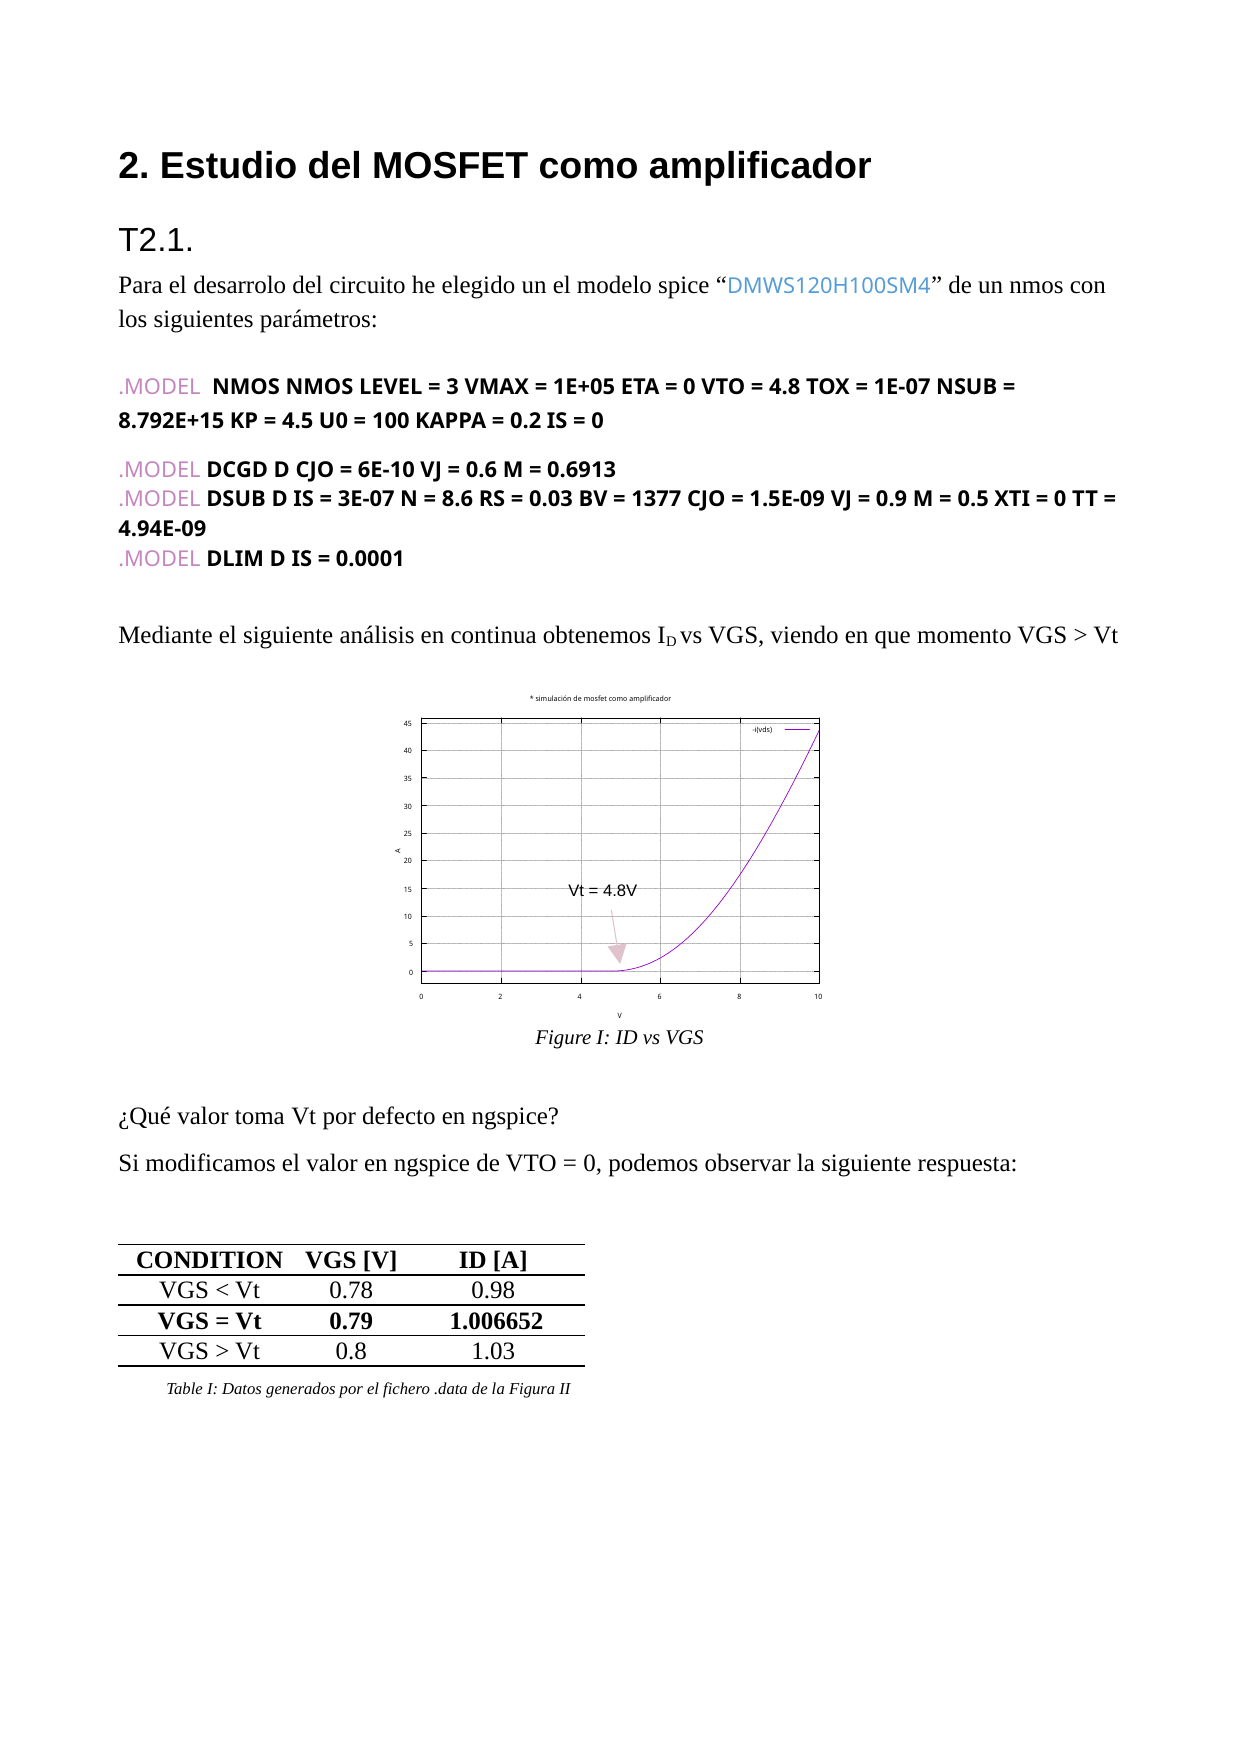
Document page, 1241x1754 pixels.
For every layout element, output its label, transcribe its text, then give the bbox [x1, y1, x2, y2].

table_cell 0.98 [401, 1276, 585, 1304]
text ¿Qué valor toma Vt por defecto en ngspice? [118, 1101, 1122, 1129]
text .MODEL DSUB D IS = 3E-07 N = 8.6 RS = 0.03 BV = 1377 CJO = 1.5E-09 VJ = 0.9 M = 0.5 XTI = 0 TT = 4.94E-09 [118, 483, 1122, 543]
text Table I: Datos generados por el fichero .data de la Figura II [118, 1379, 620, 1398]
table_cell VGS < Vt [118, 1276, 301, 1304]
subtitle 2. Estudio del MOSFET como amplificador [118, 143, 1122, 186]
table_cell VGS > Vt [118, 1336, 301, 1365]
table_cell 0.8 [301, 1336, 401, 1365]
table_header ID [A] [401, 1245, 585, 1274]
text Para el desarrolo del circuito he elegido un el modelo spice “DMWS120H100SM4” de un nmos con los siguientes parámetros: .MODEL NMOS NMOS LEVEL = 3 VMAX = 1E+05 ETA = 0 VTO = 4.8 TOX = 1E-07 NSUB = 8.792E+15 KP = 4.5 U0 = 100 KAPPA = 0.2 IS = 0 [118, 271, 1122, 435]
table_header VGS [V] [301, 1245, 401, 1274]
text Si modificamos el valor en ngspice de VTO = 0, podemos observar la siguiente respuesta: [118, 1148, 1122, 1177]
subtitle T2.1. [118, 219, 1122, 258]
table_cell VGS = Vt [118, 1306, 301, 1334]
text Figure I: ID vs VGS [356, 691, 884, 1049]
table_cell 1.03 [401, 1336, 585, 1365]
text .MODEL DLIM D IS = 0.0001 [118, 543, 1122, 573]
table_header CONDITION [118, 1245, 301, 1274]
table_cell 0.78 [301, 1276, 401, 1304]
table_cell 0.79 [301, 1306, 401, 1334]
table_cell 1.006652 [401, 1306, 585, 1334]
text .MODEL DCGD D CJO = 6E-10 VJ = 0.6 M = 0.6913 [118, 454, 1122, 483]
text Mediante el siguiente análisis en continua obtenemos ID vs VGS, viendo en que momento VGS > Vt [118, 620, 1122, 649]
